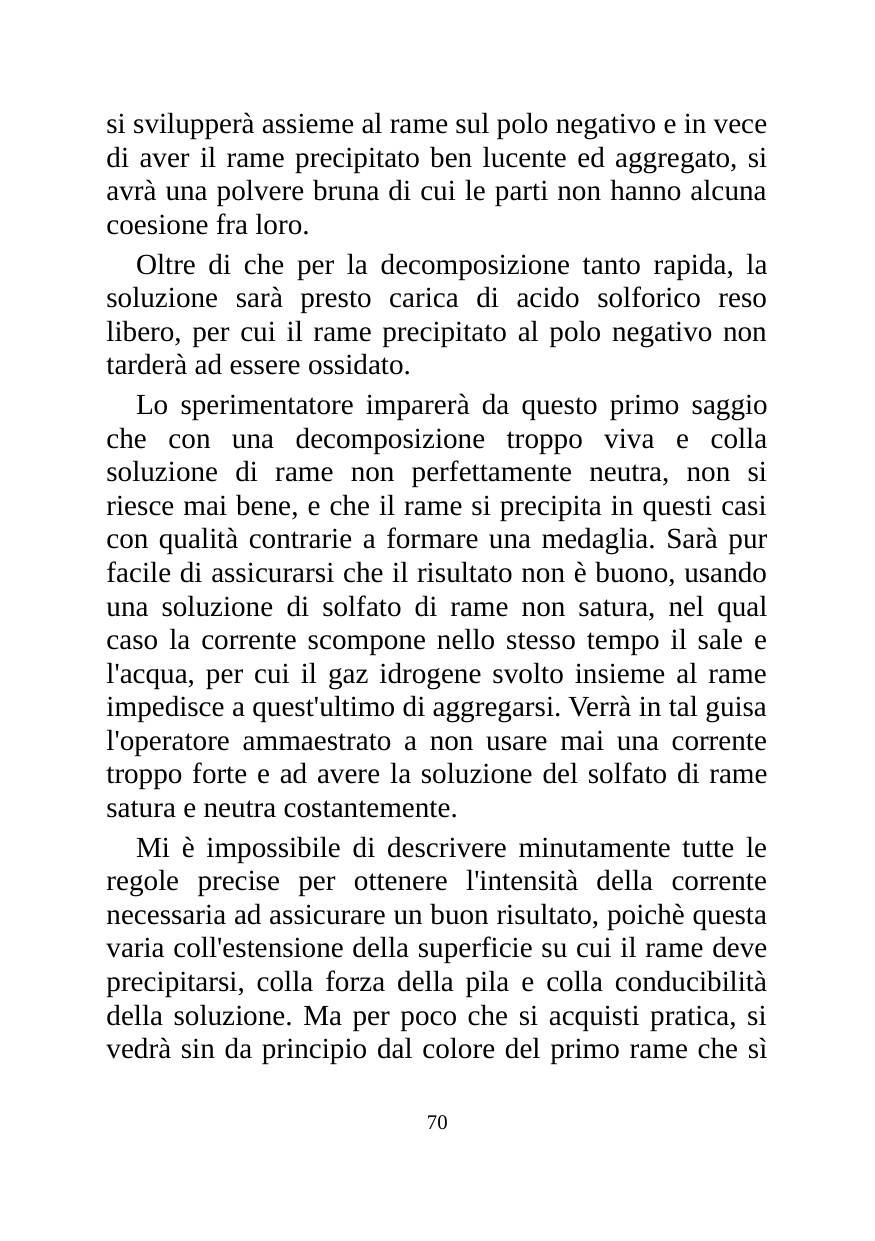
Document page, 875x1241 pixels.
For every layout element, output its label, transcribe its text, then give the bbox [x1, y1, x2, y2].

text Oltre di che per la decomposizione tanto rapida, la soluzione sarà presto carica di acido solforico reso libero, per cui il rame precipitato al polo negativo non tarderà ad essere ossidato. [106, 247, 768, 381]
text Lo sperimentatore imparerà da questo primo saggio che con una decomposizione troppo viva e colla soluzione di rame non perfettamente neutra, non si riesce mai bene, e che il rame si precipita in questi casi con qualità contrarie a formare una medaglia. Sarà pur facile di assicurarsi che il risultato non è buono, usando una soluzione di solfato di rame non satura, nel qual caso la corrente scompone nello stesso tempo il sale e l'acqua, per cui il gaz idrogene svolto insieme al rame impedisce a quest'ultimo di aggregarsi. Verrà in tal guisa l'operatore ammaestrato a non usare mai una corrente troppo forte e ad avere la soluzione del solfato di rame satura e neutra costantemente. [106, 387, 768, 823]
text si svilupperà assieme al rame sul polo negativo e in vece di aver il rame precipitato ben lucente ed aggregato, si avrà una polvere bruna di cui le parti non hanno alcuna coesione fra loro. [106, 106, 768, 240]
text Mi è impossibile di descrivere minutamente tutte le regole precise per ottenere l'intensità della corrente necessaria ad assicurare un buon risultato, poichè questa varia coll'estensione della superficie su cui il rame deve precipitarsi, colla forza della pila e colla conducibilità della soluzione. Ma per poco che si acquisti pratica, si vedrà sin da principio dal colore del primo rame che sì [106, 830, 768, 1065]
